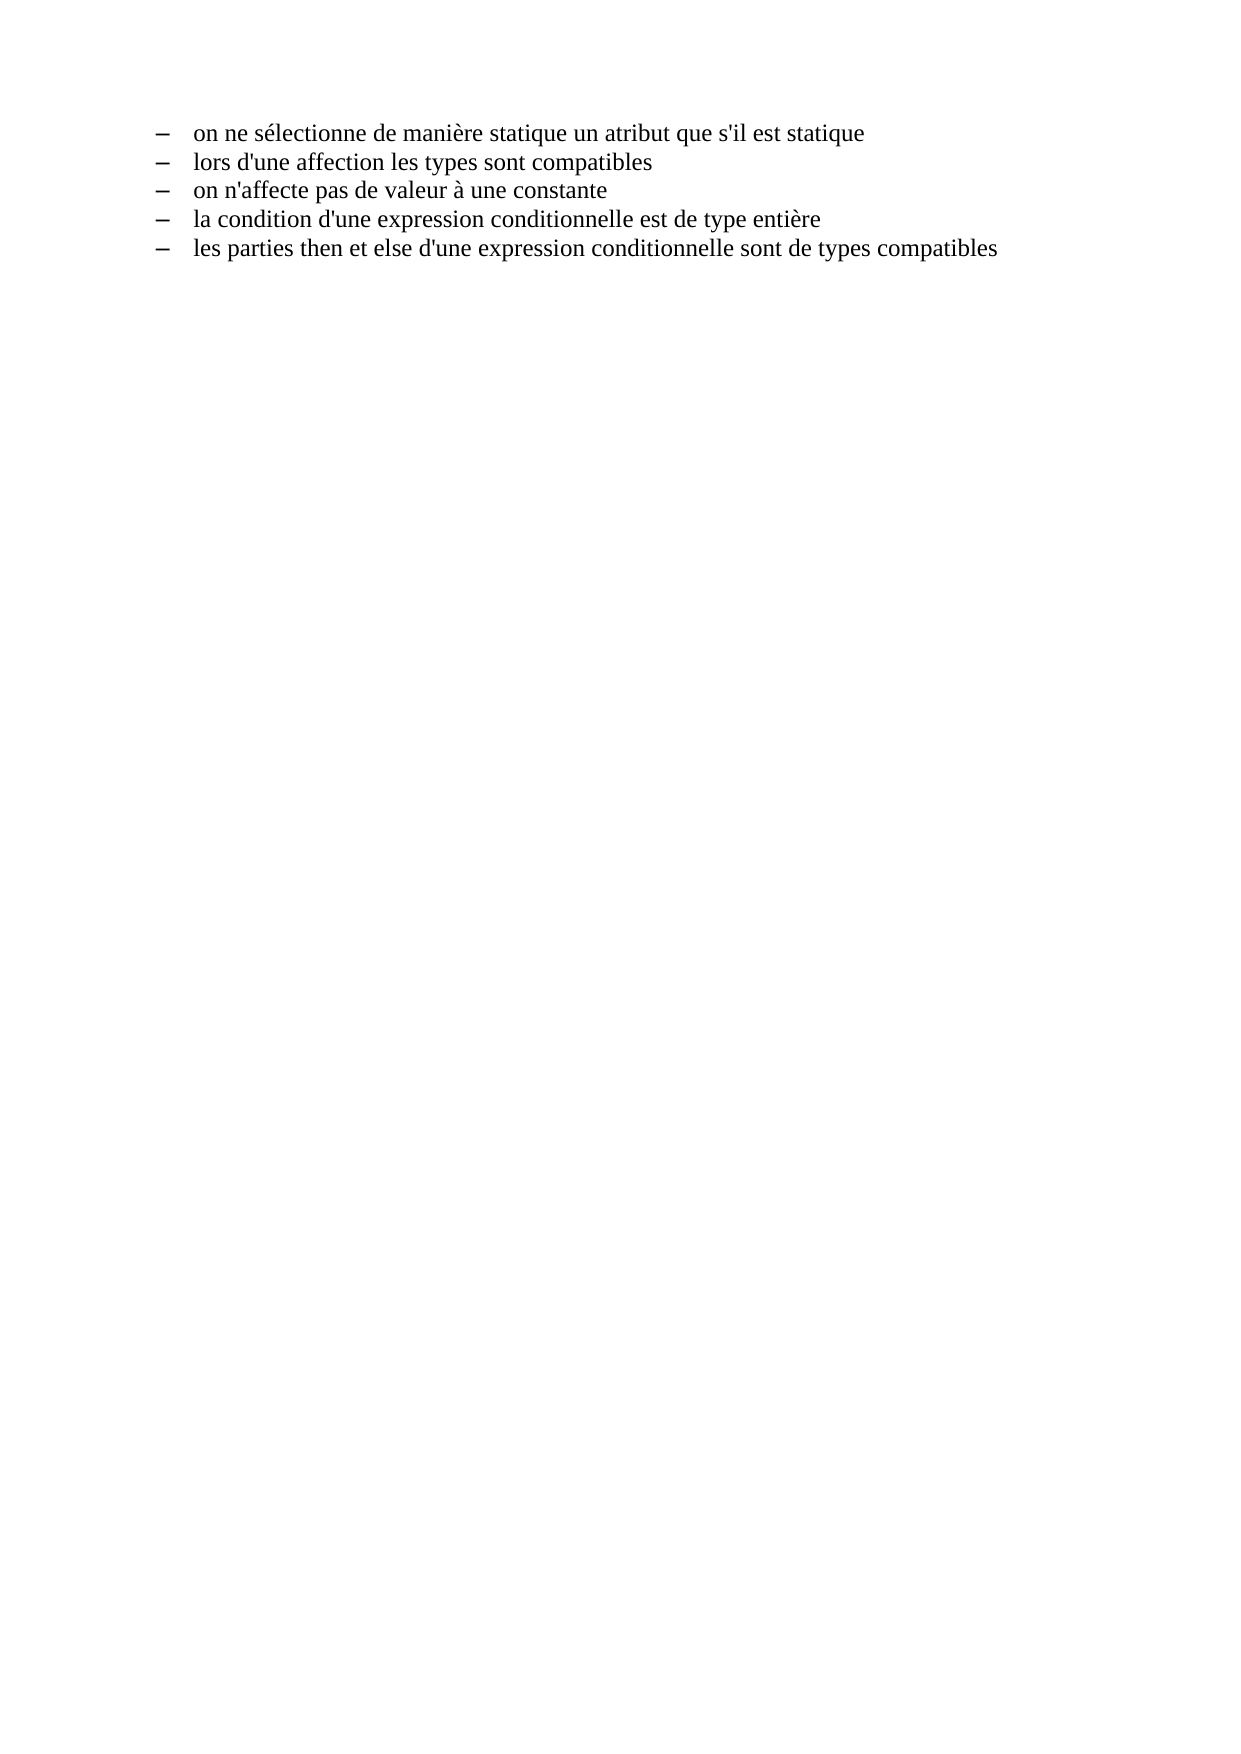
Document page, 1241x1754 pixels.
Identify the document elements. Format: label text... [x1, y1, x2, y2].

list la condition d'une expression conditionnelle est de type entière [156, 204, 1122, 233]
list on n'affecte pas de valeur à une constante [156, 176, 1122, 204]
list lors d'une affection les types sont compatibles [156, 147, 1122, 176]
list les parties then et else d'une expression conditionnelle sont de types compatibles [156, 233, 1122, 262]
list on ne sélectionne de manière statique un atribut que s'il est statique [156, 118, 1122, 147]
